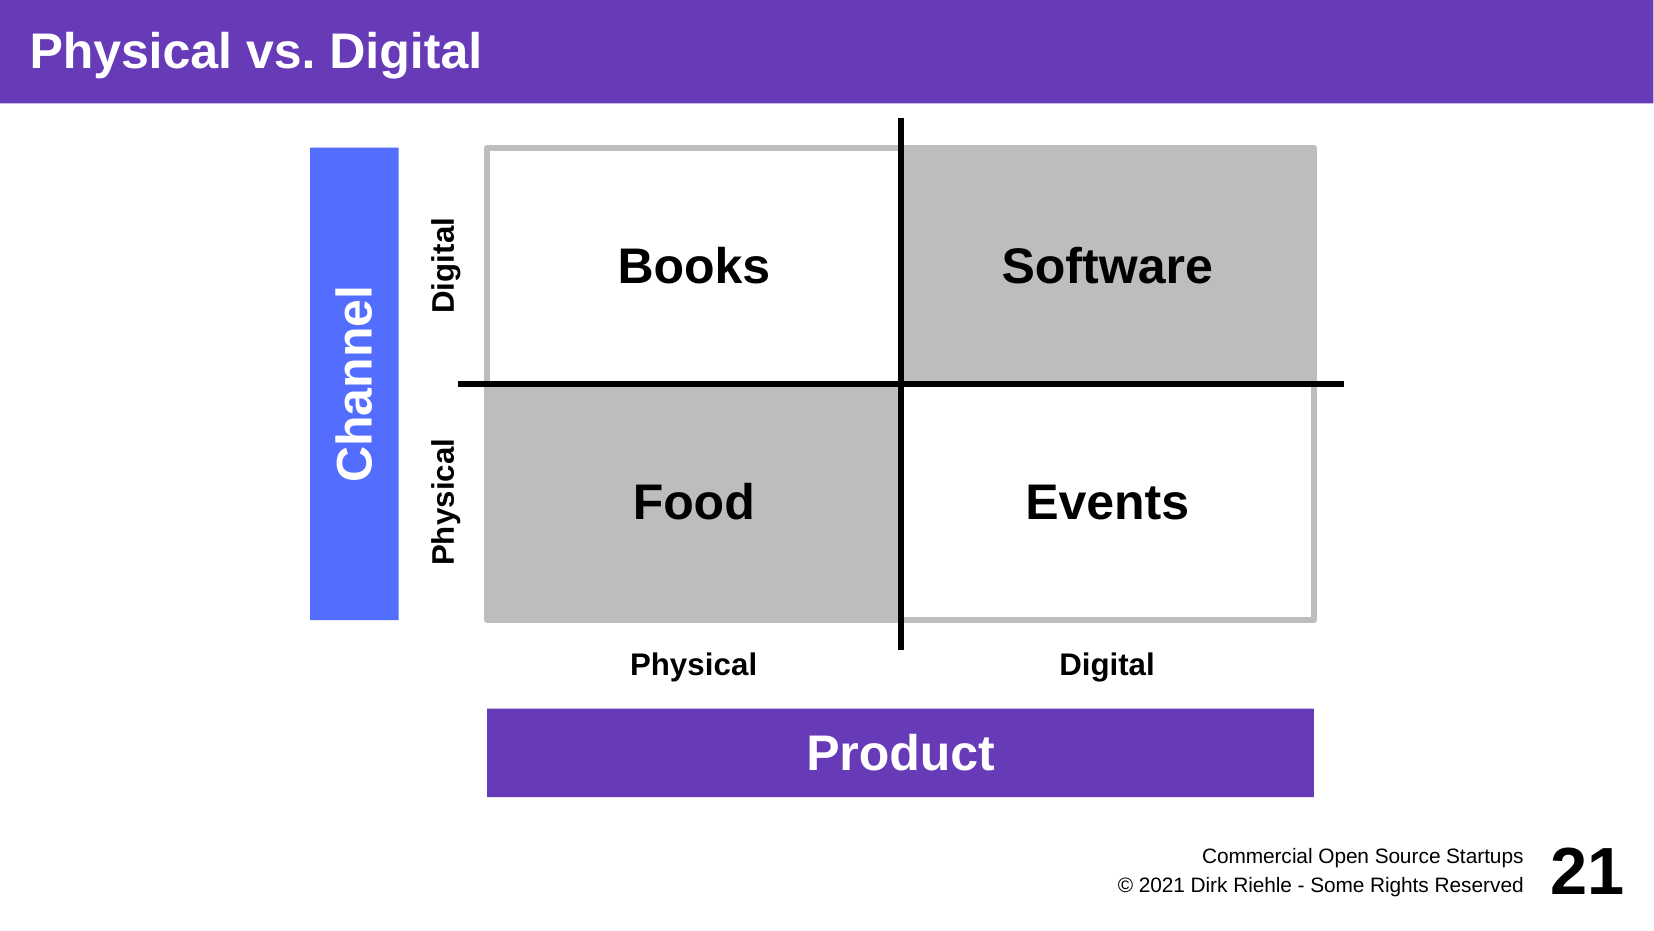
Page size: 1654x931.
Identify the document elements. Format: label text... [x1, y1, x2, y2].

text_box Physical [399, 384, 488, 621]
text_box Events [904, 387, 1314, 620]
text_box Digital [900, 620, 1314, 708]
text_box Food [488, 387, 898, 620]
title Physical vs. Digital [0, 0, 1654, 104]
text_box Digital [399, 147, 488, 384]
text_box Product [487, 708, 1314, 798]
text_box Books [488, 147, 898, 381]
text_box Physical [487, 620, 900, 708]
text_box Software [904, 147, 1314, 381]
text_box Channel [310, 147, 399, 621]
